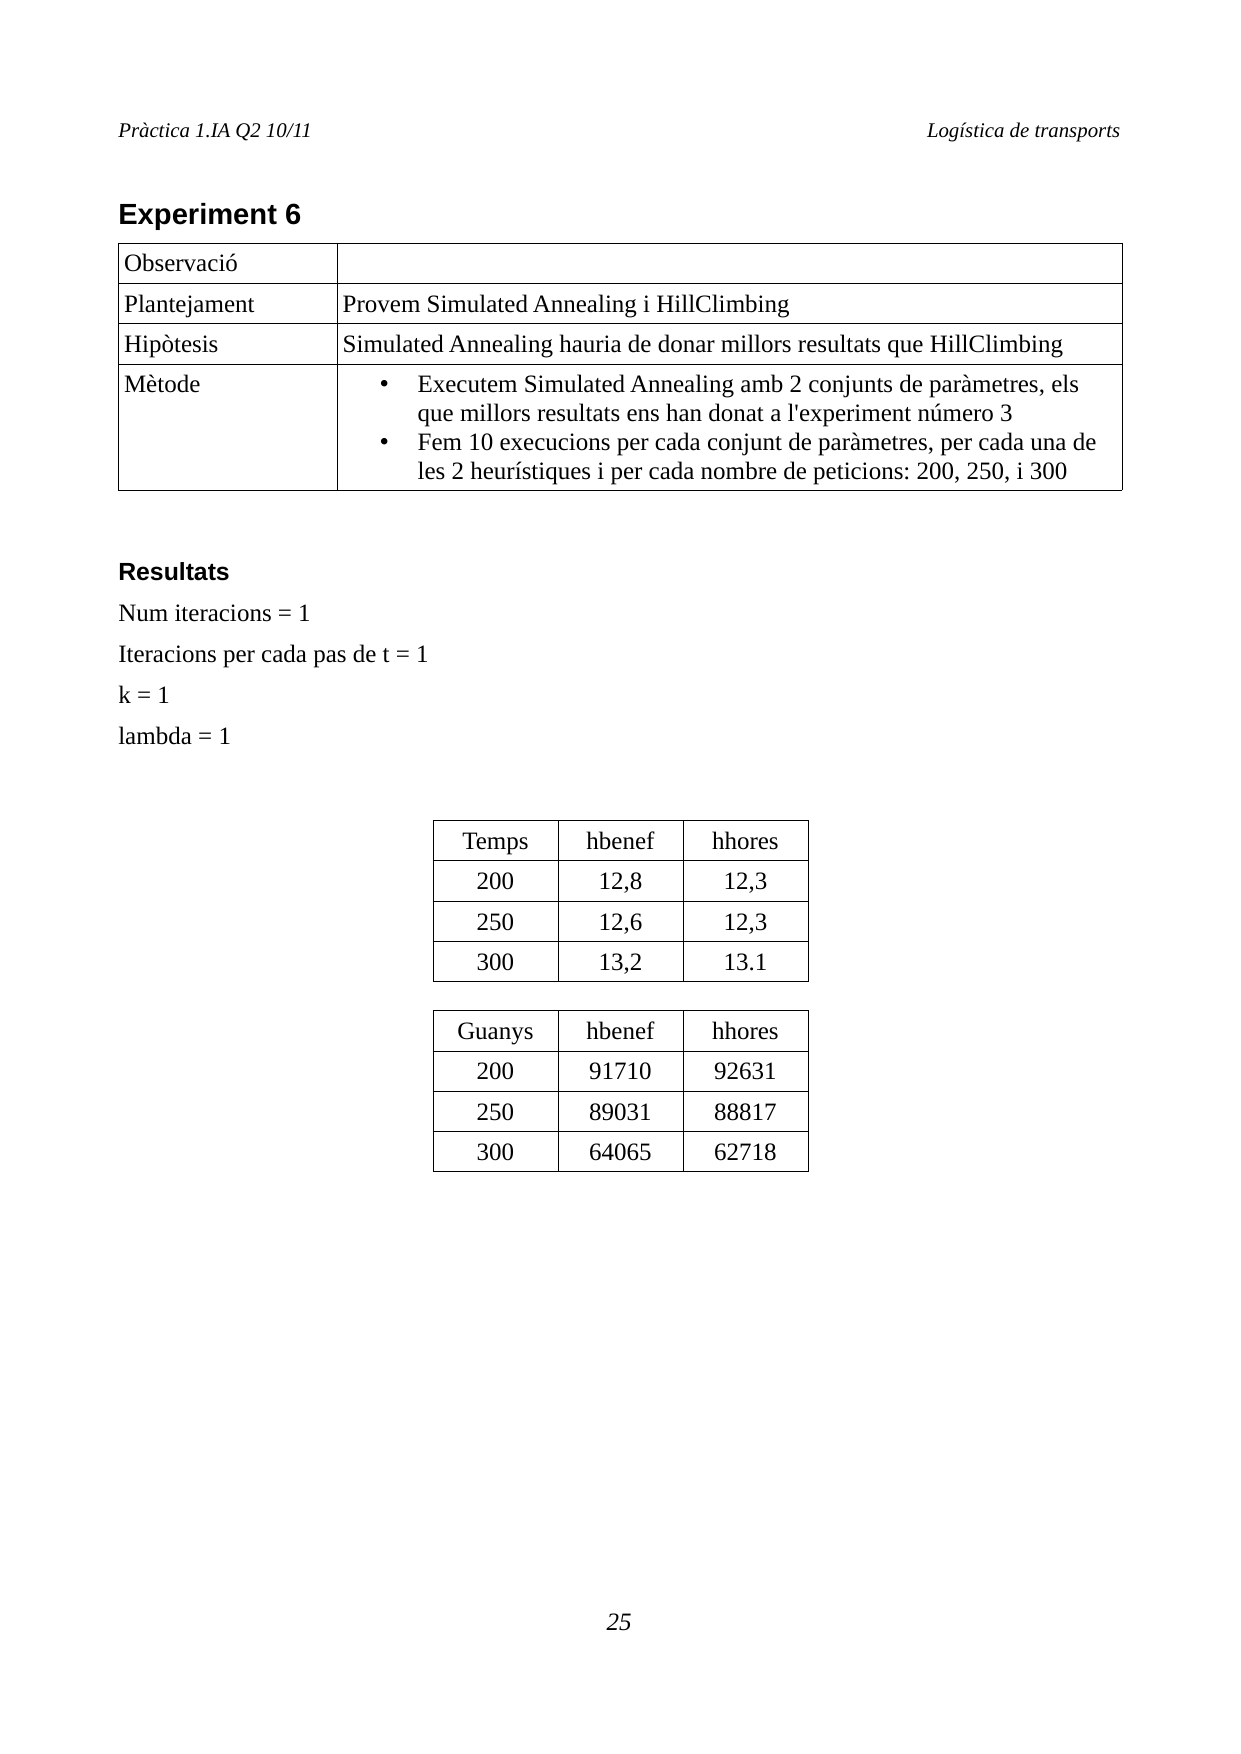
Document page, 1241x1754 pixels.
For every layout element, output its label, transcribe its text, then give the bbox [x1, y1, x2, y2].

table_header [338, 244, 1122, 283]
table_cell 200 [434, 1052, 558, 1091]
table_cell 91710 [559, 1052, 683, 1091]
text k = 1 [118, 680, 1122, 709]
table_cell Mètode [119, 365, 337, 490]
table_cell Provem Simulated Annealing i HillClimbing [338, 284, 1122, 323]
table_cell 250 [434, 902, 558, 941]
table_cell Simulated Annealing hauria de donar millors resultats que HillClimbing [338, 324, 1122, 364]
table_cell 200 [434, 861, 558, 901]
table_header hbenef [559, 1011, 683, 1051]
table_cell 13,2 [559, 942, 683, 981]
table_cell 300 [434, 942, 558, 981]
subtitle Experiment 6 [118, 197, 1122, 230]
text Iteracions per cada pas de t = 1 [118, 639, 1122, 668]
table_cell 89031 [559, 1092, 683, 1131]
table_cell 12,3 [684, 902, 808, 941]
text Num iteracions = 1 [118, 598, 1122, 626]
table_header Temps [434, 821, 558, 860]
table_cell Executem Simulated Annealing amb 2 conjunts de paràmetres, els que millors resultats ens han donat a l'experiment número 3 Fem 10 execucions per cada conjunt de paràmetres, per cada una de les 2 heurístiques i per cada nombre de peticions: 200, 250, i 300 [338, 365, 1122, 490]
table_header hhores [684, 821, 808, 860]
table_cell 250 [434, 1092, 558, 1131]
table_cell 300 [434, 1132, 558, 1171]
table_cell 88817 [684, 1092, 808, 1131]
table_header hbenef [559, 821, 683, 860]
table_cell 13,1 [684, 942, 808, 981]
table_cell 62718 [684, 1132, 808, 1171]
table_cell 12,6 [559, 902, 683, 941]
table_cell 12,3 [684, 861, 808, 901]
table_cell 12,8 [559, 861, 683, 901]
subtitle Resultats [118, 557, 1122, 585]
text lambda = 1 [118, 721, 1122, 750]
table_cell Hipòtesis [119, 324, 337, 364]
table_header Observació [119, 244, 337, 283]
table_cell Plantejament [119, 284, 337, 323]
table_cell 92631 [684, 1052, 808, 1091]
table_cell 64065 [559, 1132, 683, 1171]
table_header Guanys [434, 1011, 558, 1051]
table_header hhores [684, 1011, 808, 1051]
